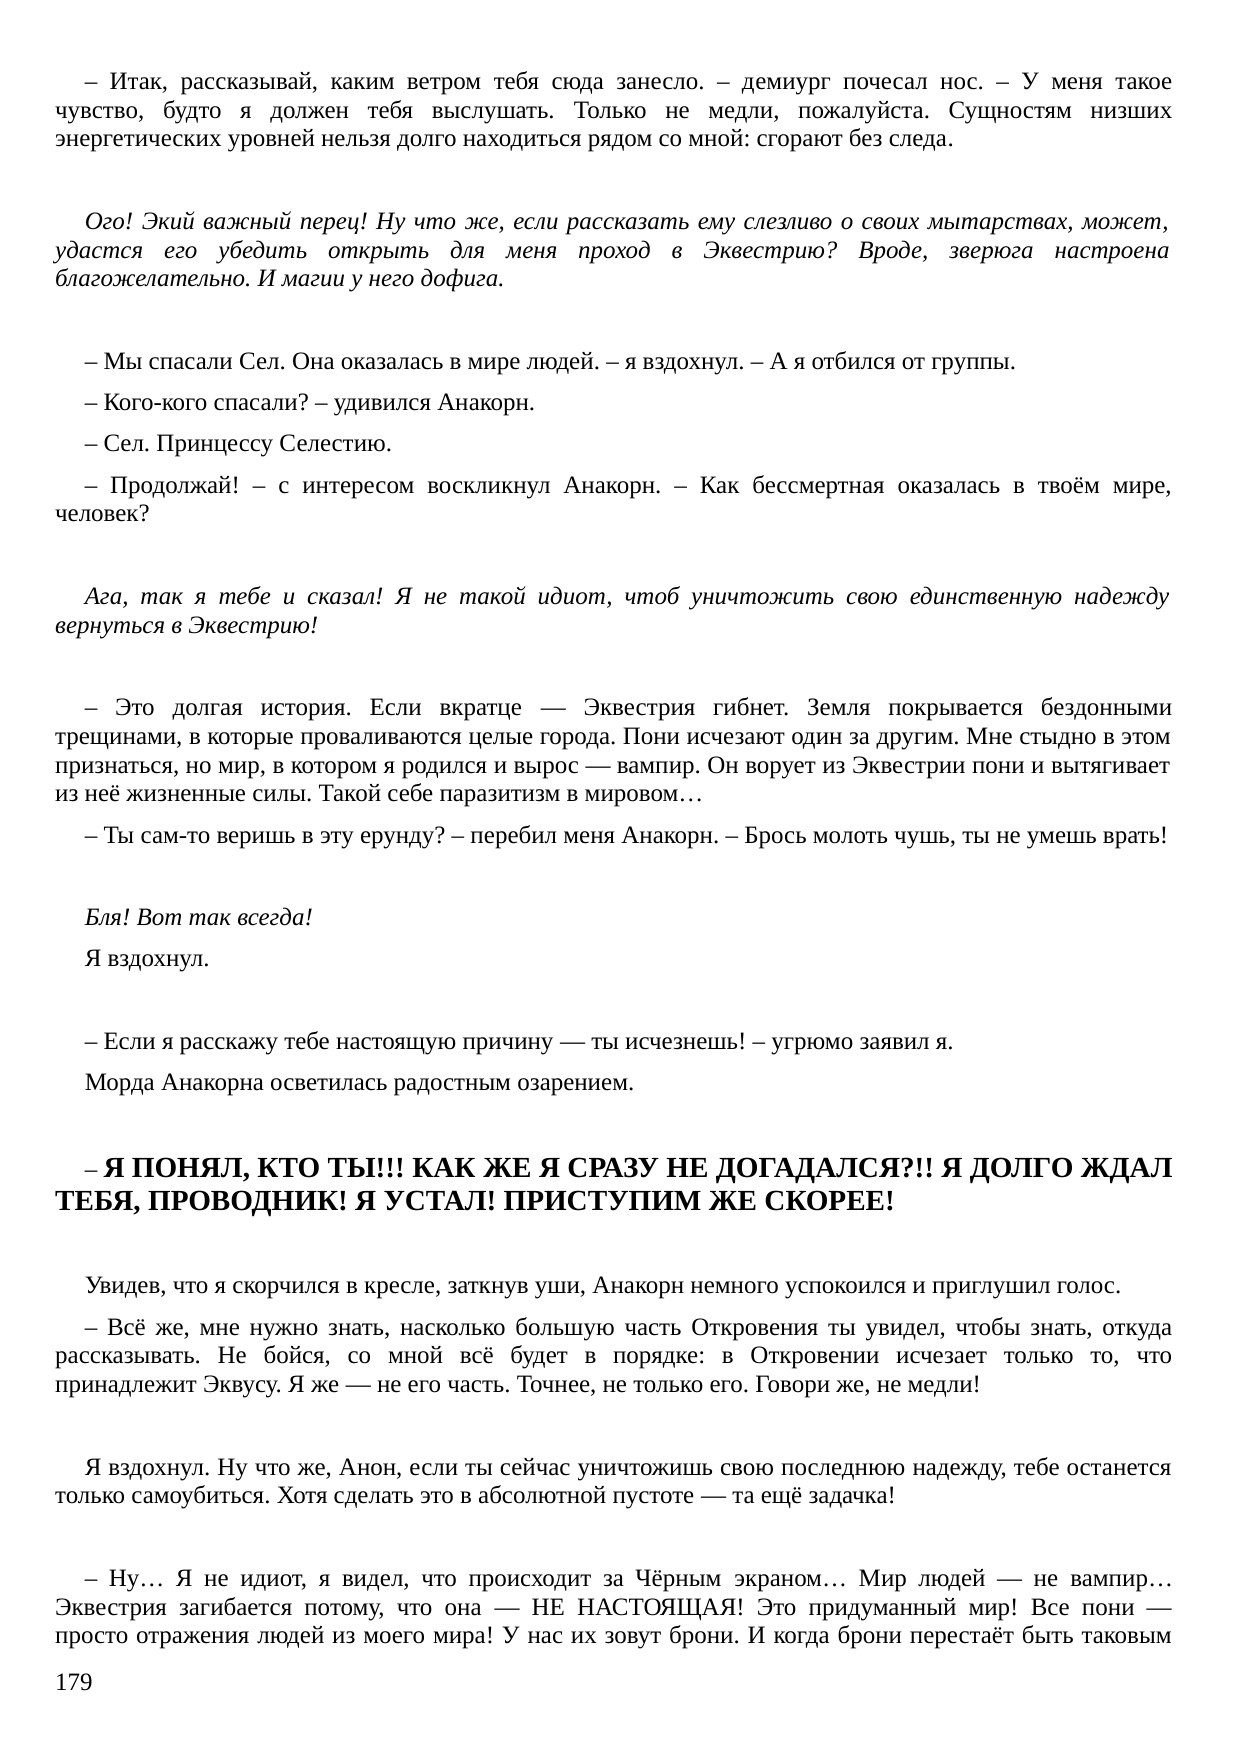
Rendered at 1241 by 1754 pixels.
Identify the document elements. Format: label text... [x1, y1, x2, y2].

text Морда Анакорна осветилась радостным озарением. [55, 1067, 1173, 1096]
text – Это долгая история. Если вкратце — Эквестрия гибнет. Земля покрывается бездонными трещинами, в которые проваливаются целые города. Пони исчезают один за другим. Мне стыдно в этом признаться, но мир, в котором я родился и вырос — вампир. Он ворует из Эквестрии пони и вытягивает из неё жизненные силы. Такой себе паразитизм в мировом… [55, 692, 1173, 807]
text – Кого-кого спасали? – удивился Анакорн. [55, 387, 1173, 416]
text Увидев, что я скорчился в кресле, заткнув уши, Анакорн немного успокоился и приглушил голос. [55, 1271, 1173, 1299]
text – Всё же, мне нужно знать, насколько большую часть Откровения ты увидел, чтобы знать, откуда рассказывать. Не бойся, со мной всё будет в порядке: в Откровении исчезает только то, что принадлежит Эквусу. Я же — не его часть. Точнее, не только его. Говори же, не медли! [55, 1312, 1173, 1398]
text – Я ПОНЯЛ, КТО ТЫ!!! КАК ЖЕ Я СРАЗУ НЕ ДОГАДАЛСЯ?!! Я ДОЛГО ЖДАЛ ТЕБЯ, ПРОВОДНИК! Я УСТАЛ! ПРИСТУПИМ ЖЕ СКОРЕЕ! [55, 1150, 1173, 1217]
text – Ты сам-то веришь в эту ерунду? – перебил меня Анакорн. – Брось молоть чушь, ты не умешь врать! [55, 820, 1173, 848]
text – Если я расскажу тебе настоящую причину — ты исчезнешь! – угрюмо заявил я. [55, 1026, 1173, 1055]
text – Мы спасали Сел. Она оказалась в мире людей. – я вздохнул. – А я отбился от группы. [55, 346, 1173, 375]
text Бля! Вот так всегда! [55, 902, 1173, 931]
text Я вздохнул. Ну что же, Анон, если ты сейчас уничтожишь свою последнюю надежду, тебе останется только самоубиться. Хотя сделать это в абсолютной пустоте — та ещё задачка! [55, 1452, 1173, 1509]
text – Ну… Я не идиот, я видел, что происходит за Чёрным экраном… Мир людей — не вампир… Эквестрия загибается потому, что она — НЕ НАСТОЯЩАЯ! Это придуманный мир! Все пони — просто отражения людей из моего мира! У нас их зовут брони. И когда брони перестаёт быть таковым [55, 1563, 1173, 1649]
text Я вздохнул. [55, 943, 1173, 972]
text – Продолжай! – с интересом воскликнул Анакорн. – Как бессмертная оказалась в твоём мире, человек? [55, 470, 1173, 527]
text Ага, так я тебе и сказал! Я не такой идиот, чтоб уничтожить свою единственную надежду вернуться в Эквестрию! [55, 581, 1173, 638]
text – Сел. Принцессу Селестию. [55, 428, 1173, 457]
text – Итак, рассказывай, каким ветром тебя сюда занесло. – демиург почесал нос. – У меня такое чувство, будто я должен тебя выслушать. Только не медли, пожалуйста. Сущностям низших энергетических уровней нельзя долго находиться рядом со мной: сгорают без следа. [55, 66, 1173, 152]
text Ого! Экий важный перец! Ну что же, если рассказать ему слезливо о своих мытарствах, может, удастся его убедить открыть для меня проход в Эквестрию? Вроде, зверюга настроена благожелательно. И магии у него дофига. [55, 206, 1173, 292]
